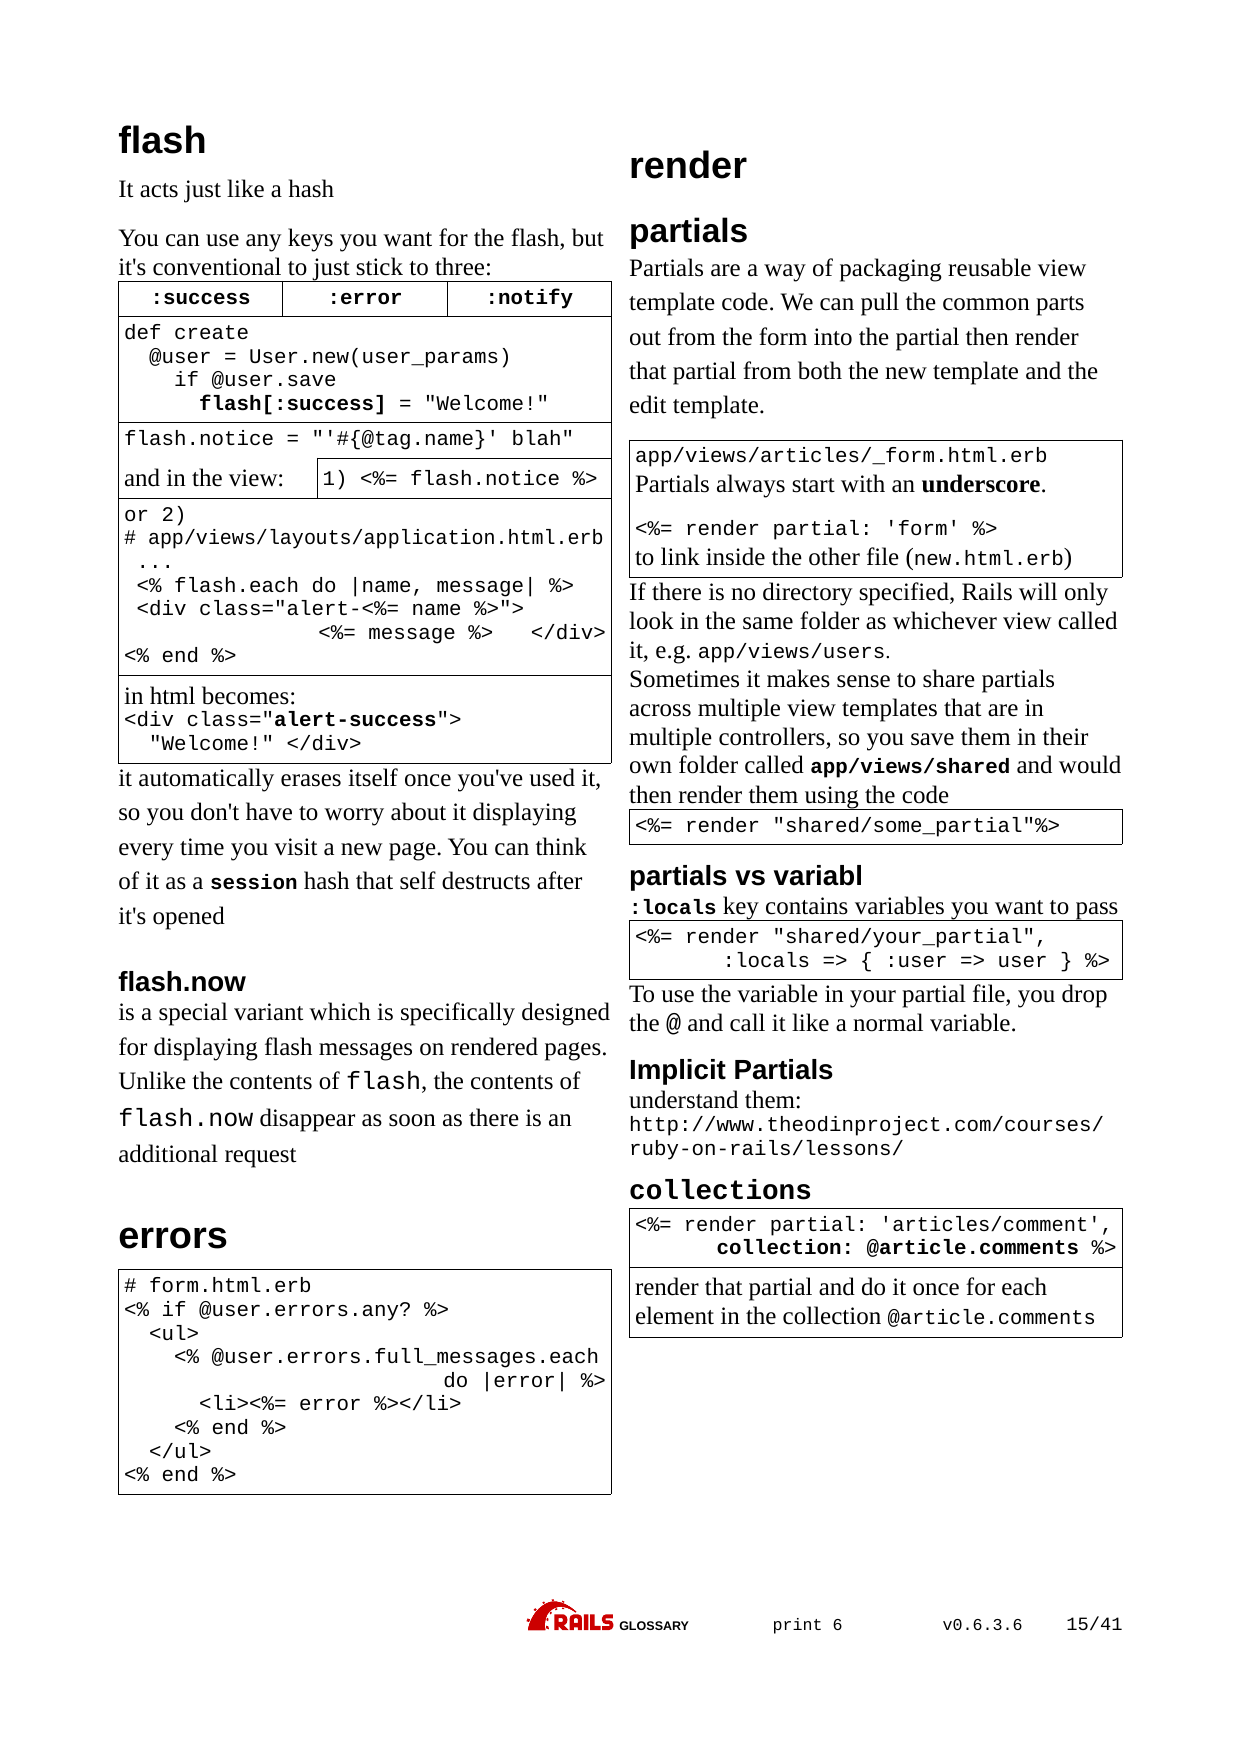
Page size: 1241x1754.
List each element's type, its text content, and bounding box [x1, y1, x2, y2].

subtitle partials vs variabl [629, 859, 1122, 891]
text understand them: [629, 1086, 1122, 1114]
subtitle Implicit Partials [629, 1054, 1122, 1086]
table_header <%= render "shared/some_partial"%> [630, 810, 1122, 844]
subtitle flash [118, 118, 611, 162]
text If there is no directory specified, Rails will only look in the same folder as whichever view called it, e.g. app/views/users. [629, 578, 1122, 664]
text is a special variant which is specifically designed for displaying flash messages on rendered pages. Unlike the contents of flash, the contents of flash.now disappear as soon as there is an additional request [118, 997, 611, 1168]
table_cell and in the view: [119, 458, 317, 498]
table_header <%= render partial: 'articles/comment', collection: @article.comments %> [630, 1209, 1122, 1267]
table_cell flash.notice = "'#{@tag.name}' blah" [119, 423, 611, 457]
table_header def create @user = User.new(user_params) if @user.save flash[:success] = "Welcome!" [119, 317, 611, 422]
table_cell render that partial and do it once for each element in the collection @article.comments [630, 1268, 1122, 1337]
table_header :notify [448, 282, 611, 316]
text It acts just like a hash [118, 174, 611, 203]
table_header # form.html.erb <% if @user.errors.any? %> <ul> <% @user.errors.full_messages.each do |error| %> <li><%= error %></li> <% end %> </ul> <% end %> [119, 1270, 611, 1494]
text :locals key contains variables you want to pass [629, 891, 1122, 920]
text To use the variable in your partial file, you drop the @ and call it like a normal variable. [629, 980, 1122, 1039]
text http://www.theodinproject.com/courses/ruby-on-rails/lessons/ [629, 1114, 1122, 1162]
subtitle partials [629, 211, 1122, 250]
table_header :success [119, 282, 282, 316]
subtitle collections [629, 1176, 1122, 1208]
table_header :error [283, 282, 447, 316]
subtitle render [629, 143, 1122, 187]
text it automatically erases itself once you've used it, so you don't have to worry about it displaying every time you visit a new page. You can think of it as a session hash that self destructs after it's opened [118, 764, 611, 930]
text Sometimes it makes sense to share partials across multiple view templates that are in multiple controllers, so you save them in their own folder called app/views/shared and would then render them using the code [629, 664, 1122, 809]
subtitle flash.now [118, 965, 611, 997]
table_cell 1) <%= flash.notice %> [318, 459, 611, 498]
subtitle errors [118, 1213, 611, 1257]
table_header app/views/articles/_form.html.erb Partials always start with an underscore. <%= render partial: 'form' %> to link inside the other file (new.html.erb) [630, 441, 1122, 577]
text You can use any keys you want for the flash, but it's conventional to just stick to three: [118, 223, 611, 281]
table_cell in html becomes: <div class="alert-success"> "Welcome!" </div> [119, 676, 611, 762]
table_cell or 2) # app/views/layouts/application.html.erb ... <% flash.each do |name, message| %> <div class="alert-<%= name %>"> <%= message %> </div> <% end %> [119, 499, 611, 675]
text Partials are a way of packaging reusable view template code. We can pull the common parts out from the form into the partial then render that partial from both the new template and the edit template. [629, 253, 1122, 419]
table_header <%= render "shared/your_partial", :locals => { :user => user } %> [630, 921, 1122, 979]
